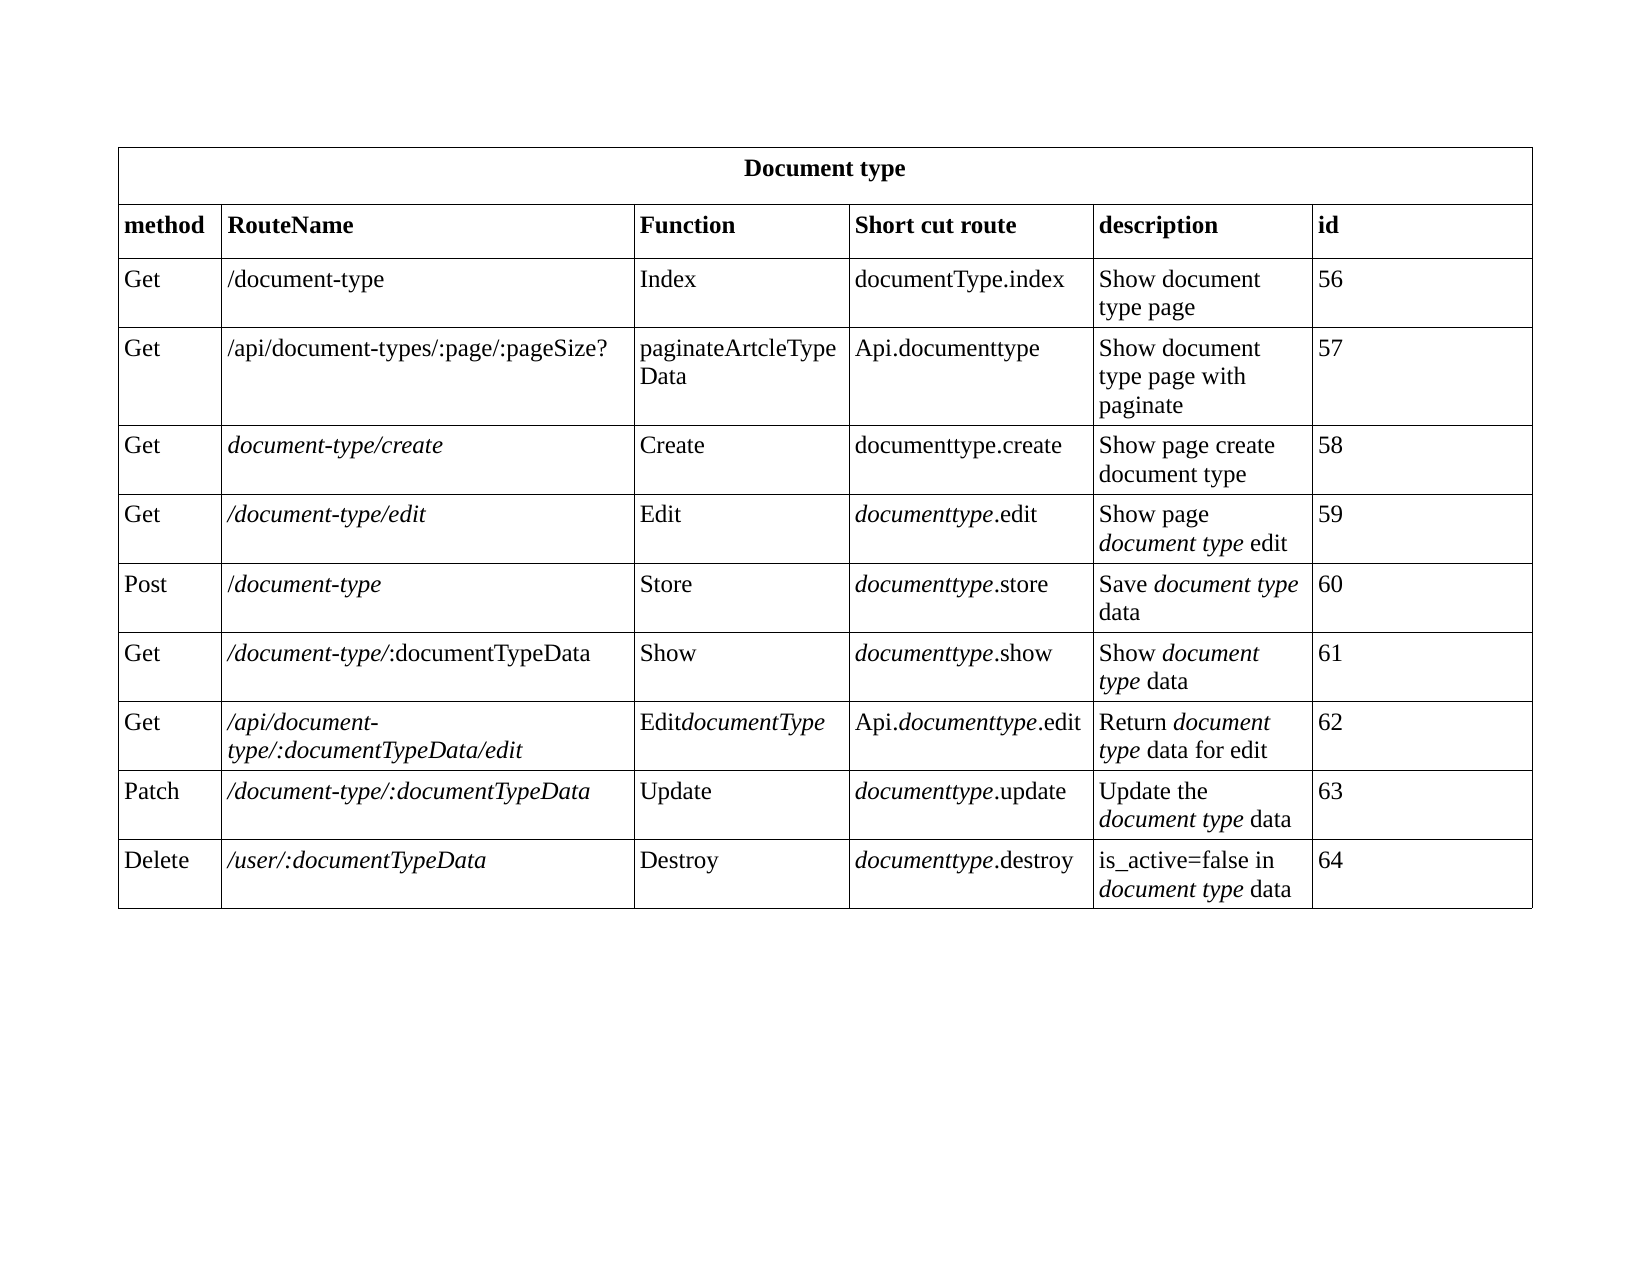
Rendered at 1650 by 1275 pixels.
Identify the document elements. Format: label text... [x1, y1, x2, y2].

table_cell /document-type/edit [222, 495, 634, 563]
table_cell /user/:documentTypeData [222, 840, 634, 908]
table_cell Create [635, 426, 849, 494]
table_cell description [1094, 205, 1312, 258]
table_cell Function [635, 205, 849, 258]
table_cell Save document type data [1094, 564, 1312, 632]
table_cell paginateArtcleTypeData [635, 328, 849, 425]
table_cell Destroy [635, 840, 849, 908]
table_cell documenttype.destroy [850, 840, 1093, 908]
table_cell 60 [1313, 564, 1532, 632]
table_cell is_active=false in document type data [1094, 840, 1312, 908]
table_cell Edit [635, 495, 849, 563]
table_cell 58 [1313, 426, 1532, 494]
table_cell Get [119, 259, 221, 327]
table_cell /api/document-types/:page/:pageSize? [222, 328, 634, 425]
table_cell Delete [119, 840, 221, 908]
table_cell Show page create document type [1094, 426, 1312, 494]
table_cell documenttype.update [850, 771, 1093, 839]
table_cell Post [119, 564, 221, 632]
table_cell 61 [1313, 633, 1532, 701]
table_cell /document-type/:documentTypeData [222, 771, 634, 839]
table_cell /document-type/:documentTypeData [222, 633, 634, 701]
table_cell Return document type data for edit [1094, 702, 1312, 770]
table_cell 63 [1313, 771, 1532, 839]
table_cell /document-type [222, 564, 634, 632]
table_cell Get [119, 702, 221, 770]
table_cell document-type/create [222, 426, 634, 494]
table_cell Index [635, 259, 849, 327]
table_cell Update the document type data [1094, 771, 1312, 839]
table_cell method [119, 205, 221, 258]
table_cell /api/document-type/:documentTypeData/edit [222, 702, 634, 770]
table_cell Get [119, 426, 221, 494]
table_cell Show document type page [1094, 259, 1312, 327]
table_cell documenttype.store [850, 564, 1093, 632]
table_cell 56 [1313, 259, 1532, 327]
table_cell Show [635, 633, 849, 701]
table_header Document type [119, 148, 1532, 204]
table_cell documenttype.edit [850, 495, 1093, 563]
table_cell Show document type data [1094, 633, 1312, 701]
table_cell EditdocumentType [635, 702, 849, 770]
table_cell /document-type [222, 259, 634, 327]
table_cell documenttype.show [850, 633, 1093, 701]
table_cell Get [119, 495, 221, 563]
table_cell Api.documenttype.edit [850, 702, 1093, 770]
table_cell Show document type page with paginate [1094, 328, 1312, 425]
table_cell Api.documenttype [850, 328, 1093, 425]
table_cell documentType.index [850, 259, 1093, 327]
table_cell 57 [1313, 328, 1532, 425]
table_cell Get [119, 633, 221, 701]
table_cell Store [635, 564, 849, 632]
table_cell Short cut route [850, 205, 1093, 258]
table_cell Show page document type edit [1094, 495, 1312, 563]
table_cell 62 [1313, 702, 1532, 770]
table_cell RouteName [222, 205, 634, 258]
table_cell id [1313, 205, 1532, 258]
table_cell Patch [119, 771, 221, 839]
table_cell Update [635, 771, 849, 839]
table_cell documenttype.create [850, 426, 1093, 494]
table_cell 59 [1313, 495, 1532, 563]
table_cell 64 [1313, 840, 1532, 908]
table_cell Get [119, 328, 221, 425]
